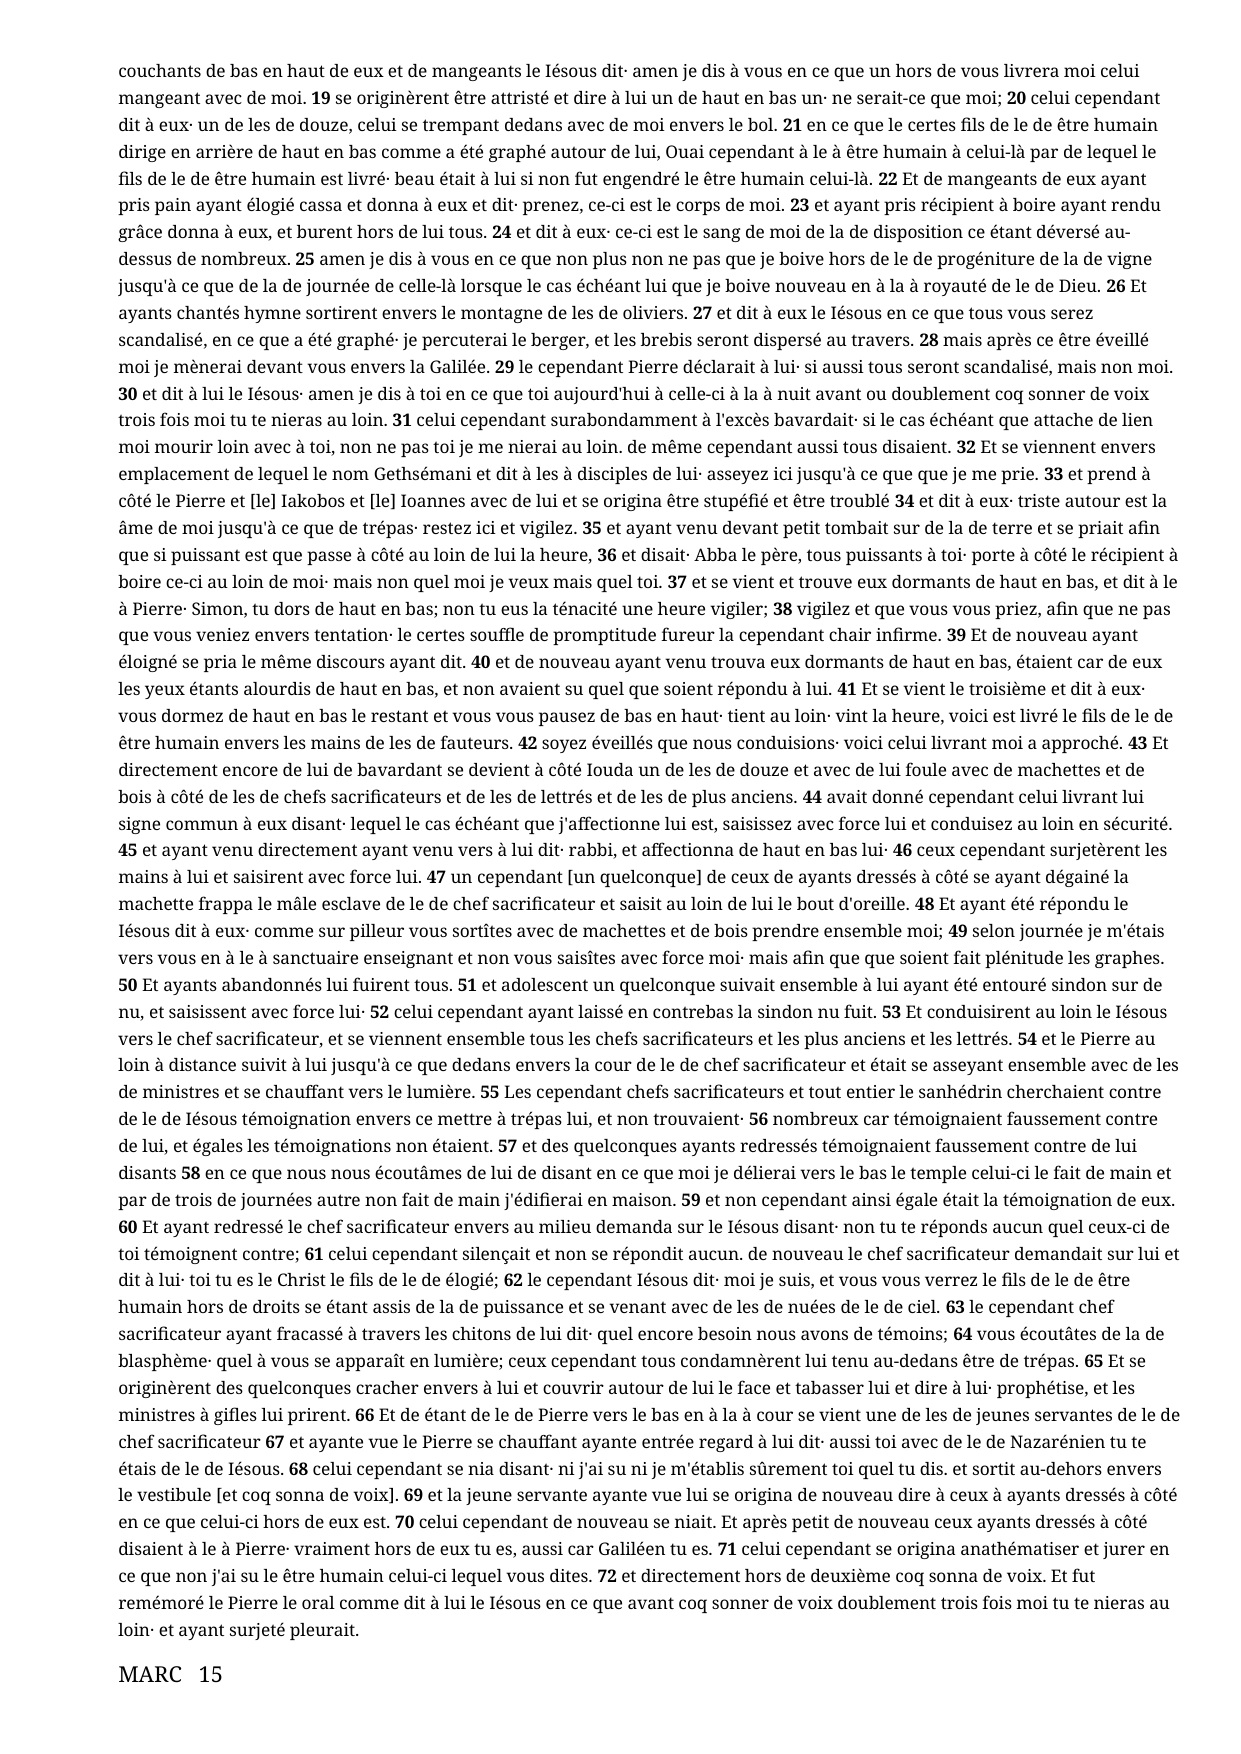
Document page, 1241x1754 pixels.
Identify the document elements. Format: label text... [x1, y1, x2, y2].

text MARC 15 [118, 1659, 1181, 1689]
text couchants de bas en haut de eux et de mangeants le Iésous dit· amen je dis à vous en ce que un hors de vous livrera moi celui mangeant avec de moi. 19 se originèrent être attristé et dire à lui un de haut en bas un· ne serait-ce que moi; 20 celui cependant dit à eux· un de les de douze, celui se trempant dedans avec de moi envers le bol. 21 en ce que le certes fils de le de être humain dirige en arrière de haut en bas comme a été graphé autour de lui, Ouai cependant à le à être humain à celui-là par de lequel le fils de le de être humain est livré· beau était à lui si non fut engendré le être humain celui-là. 22 Et de mangeants de eux ayant pris pain ayant élogié cassa et donna à eux et dit· prenez, ce-ci est le corps de moi. 23 et ayant pris récipient à boire ayant rendu grâce donna à eux, et burent hors de lui tous. 24 et dit à eux· ce-ci est le sang de moi de la de disposition ce étant déversé au-dessus de nombreux. 25 amen je dis à vous en ce que non plus non ne pas que je boive hors de le de progéniture de la de vigne jusqu'à ce que de la de journée de celle-là lorsque le cas échéant lui que je boive nouveau en à la à royauté de le de Dieu. 26 Et ayants chantés hymne sortirent envers le montagne de les de oliviers. 27 et dit à eux le Iésous en ce que tous vous serez scandalisé, en ce que a été graphé· je percuterai le berger, et les brebis seront dispersé au travers. 28 mais après ce être éveillé moi je mènerai devant vous envers la Galilée. 29 le cependant Pierre déclarait à lui· si aussi tous seront scandalisé, mais non moi. 30 et dit à lui le Iésous· amen je dis à toi en ce que toi aujourd'hui à celle-ci à la à nuit avant ou doublement coq sonner de voix trois fois moi tu te nieras au loin. 31 celui cependant surabondamment à l'excès bavardait· si le cas échéant que attache de lien moi mourir loin avec à toi, non ne pas toi je me nierai au loin. de même cependant aussi tous disaient. 32 Et se viennent envers emplacement de lequel le nom Gethsémani et dit à les à disciples de lui· asseyez ici jusqu'à ce que que je me prie. 33 et prend à côté le Pierre et [le] Iakobos et [le] Ioannes avec de lui et se origina être stupéfié et être troublé 34 et dit à eux· triste autour est la âme de moi jusqu'à ce que de trépas· restez ici et vigilez. 35 et ayant venu devant petit tombait sur de la de terre et se priait afin que si puissant est que passe à côté au loin de lui la heure, 36 et disait· Abba le père, tous puissants à toi· porte à côté le récipient à boire ce-ci au loin de moi· mais non quel moi je veux mais quel toi. 37 et se vient et trouve eux dormants de haut en bas, et dit à le à Pierre· Simon, tu dors de haut en bas; non tu eus la ténacité une heure vigiler; 38 vigilez et que vous vous priez, afin que ne pas que vous veniez envers tentation· le certes souffle de promptitude fureur la cependant chair infirme. 39 Et de nouveau ayant éloigné se pria le même discours ayant dit. 40 et de nouveau ayant venu trouva eux dormants de haut en bas, étaient car de eux les yeux étants alourdis de haut en bas, et non avaient su quel que soient répondu à lui. 41 Et se vient le troisième et dit à eux· vous dormez de haut en bas le restant et vous vous pausez de bas en haut· tient au loin· vint la heure, voici est livré le fils de le de être humain envers les mains de les de fauteurs. 42 soyez éveillés que nous conduisions· voici celui livrant moi a approché. 43 Et directement encore de lui de bavardant se devient à côté Iouda un de les de douze et avec de lui foule avec de machettes et de bois à côté de les de chefs sacrificateurs et de les de lettrés et de les de plus anciens. 44 avait donné cependant celui livrant lui signe commun à eux disant· lequel le cas échéant que j'affectionne lui est, saisissez avec force lui et conduisez au loin en sécurité. 45 et ayant venu directement ayant venu vers à lui dit· rabbi, et affectionna de haut en bas lui· 46 ceux cependant surjetèrent les mains à lui et saisirent avec force lui. 47 un cependant [un quelconque] de ceux de ayants dressés à côté se ayant dégainé la machette frappa le mâle esclave de le de chef sacrificateur et saisit au loin de lui le bout d'oreille. 48 Et ayant été répondu le Iésous dit à eux· comme sur pilleur vous sortîtes avec de machettes et de bois prendre ensemble moi; 49 selon journée je m'étais vers vous en à le à sanctuaire enseignant et non vous saisîtes avec force moi· mais afin que que soient fait plénitude les graphes. 50 Et ayants abandonnés lui fuirent tous. 51 et adolescent un quelconque suivait ensemble à lui ayant été entouré sindon sur de nu, et saisissent avec force lui· 52 celui cependant ayant laissé en contrebas la sindon nu fuit. 53 Et conduisirent au loin le Iésous vers le chef sacrificateur, et se viennent ensemble tous les chefs sacrificateurs et les plus anciens et les lettrés. 54 et le Pierre au loin à distance suivit à lui jusqu'à ce que dedans envers la cour de le de chef sacrificateur et était se asseyant ensemble avec de les de ministres et se chauffant vers le lumière. 55 Les cependant chefs sacrificateurs et tout entier le sanhédrin cherchaient contre de le de Iésous témoignation envers ce mettre à trépas lui, et non trouvaient· 56 nombreux car témoignaient faussement contre de lui, et égales les témoignations non étaient. 57 et des quelconques ayants redressés témoignaient faussement contre de lui disants 58 en ce que nous nous écoutâmes de lui de disant en ce que moi je délierai vers le bas le temple celui-ci le fait de main et par de trois de journées autre non fait de main j'édifierai en maison. 59 et non cependant ainsi égale était la témoignation de eux. 60 Et ayant redressé le chef sacrificateur envers au milieu demanda sur le Iésous disant· non tu te réponds aucun quel ceux-ci de toi témoignent contre; 61 celui cependant silençait et non se répondit aucun. de nouveau le chef sacrificateur demandait sur lui et dit à lui· toi tu es le Christ le fils de le de élogié; 62 le cependant Iésous dit· moi je suis, et vous vous verrez le fils de le de être humain hors de droits se étant assis de la de puissance et se venant avec de les de nuées de le de ciel. 63 le cependant chef sacrificateur ayant fracassé à travers les chitons de lui dit· quel encore besoin nous avons de témoins; 64 vous écoutâtes de la de blasphème· quel à vous se apparaît en lumière; ceux cependant tous condamnèrent lui tenu au-dedans être de trépas. 65 Et se originèrent des quelconques cracher envers à lui et couvrir autour de lui le face et tabasser lui et dire à lui· prophétise, et les ministres à gifles lui prirent. 66 Et de étant de le de Pierre vers le bas en à la à cour se vient une de les de jeunes servantes de le de chef sacrificateur 67 et ayante vue le Pierre se chauffant ayante entrée regard à lui dit· aussi toi avec de le de Nazarénien tu te étais de le de Iésous. 68 celui cependant se nia disant· ni j'ai su ni je m'établis sûrement toi quel tu dis. et sortit au-dehors envers le vestibule [et coq sonna de voix]. 69 et la jeune servante ayante vue lui se origina de nouveau dire à ceux à ayants dressés à côté en ce que celui-ci hors de eux est. 70 celui cependant de nouveau se niait. Et après petit de nouveau ceux ayants dressés à côté disaient à le à Pierre· vraiment hors de eux tu es, aussi car Galiléen tu es. 71 celui cependant se origina anathématiser et jurer en ce que non j'ai su le être humain celui-ci lequel vous dites. 72 et directement hors de deuxième coq sonna de voix. Et fut remémoré le Pierre le oral comme dit à lui le Iésous en ce que avant coq sonner de voix doublement trois fois moi tu te nieras au loin· et ayant surjeté pleurait. [118, 59, 1181, 1641]
